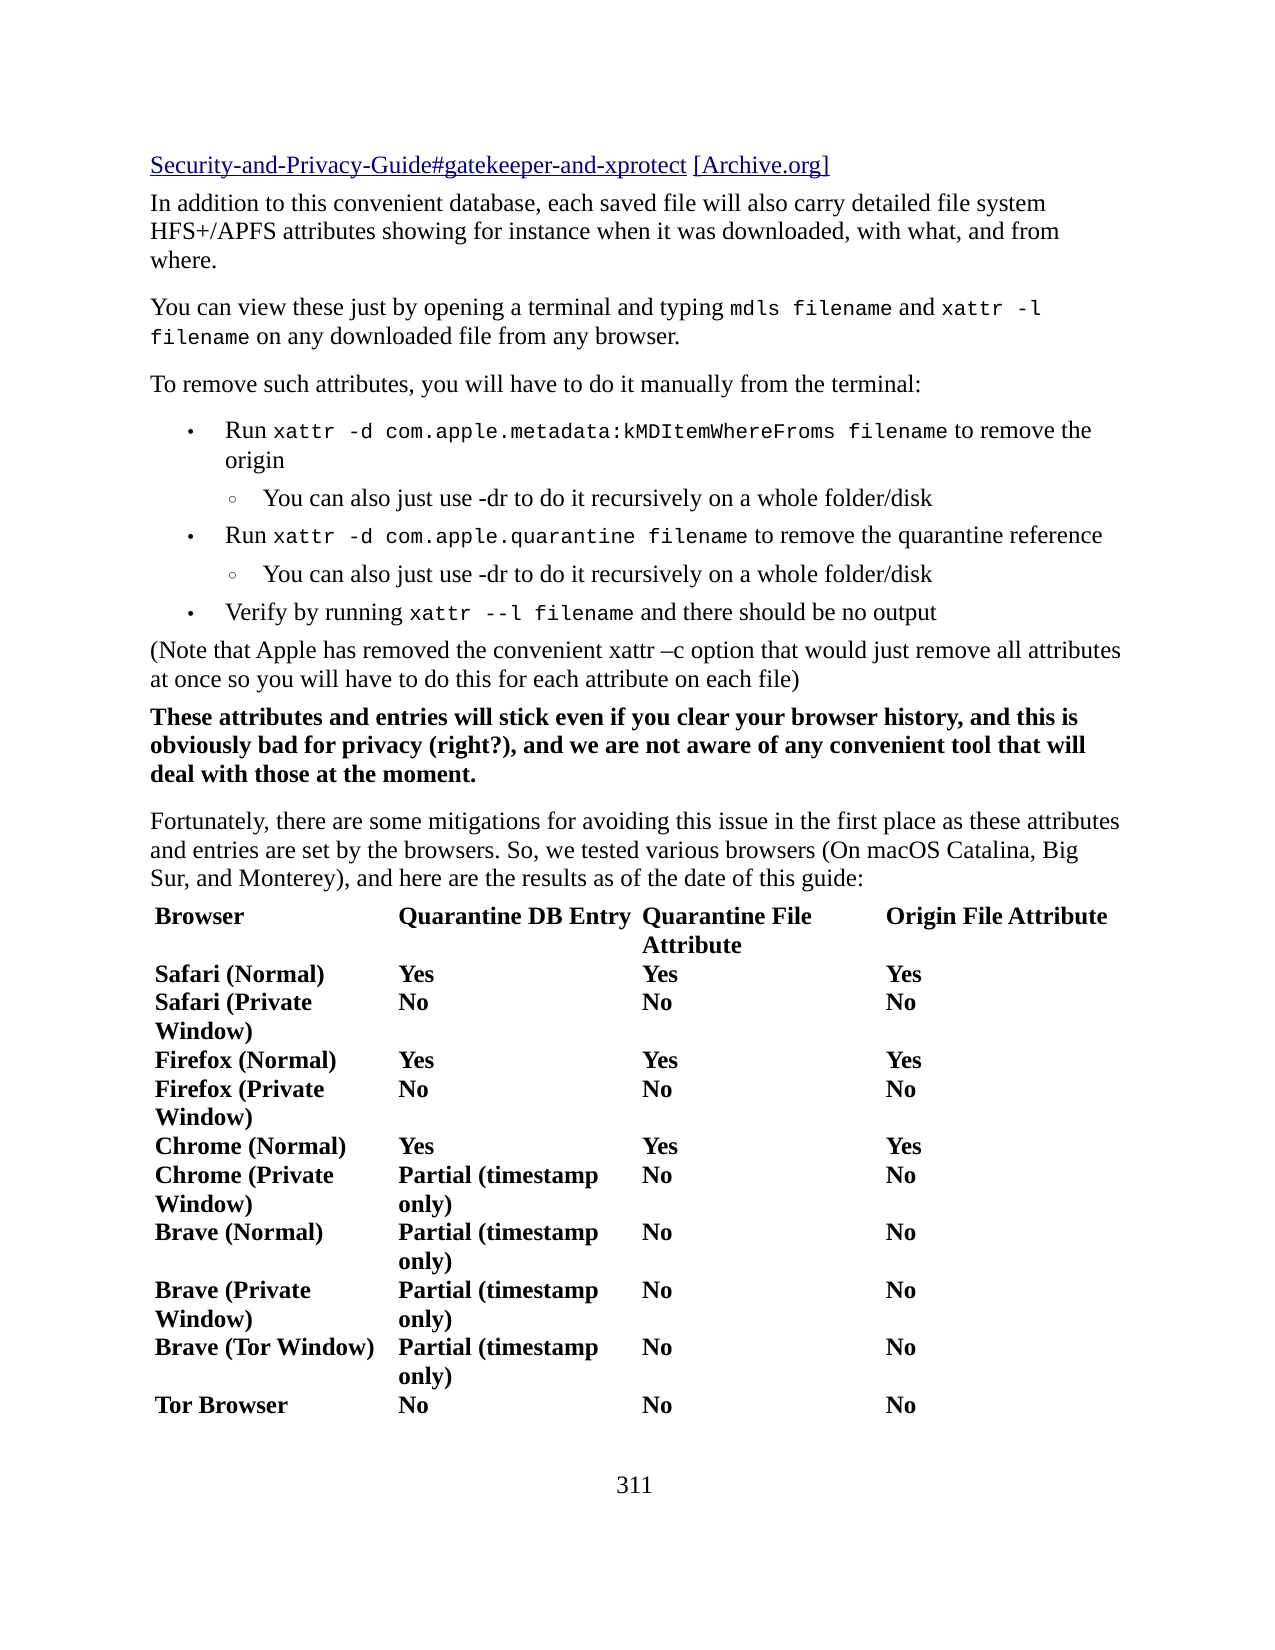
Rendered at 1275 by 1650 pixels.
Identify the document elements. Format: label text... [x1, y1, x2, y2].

table_cell Firefox (Private Window) [150, 1074, 394, 1131]
text These attributes and entries will stick even if you clear your browser history, and this is obviously bad for privacy (right?), and we are not aware of any convenient tool that will deal with those at the moment. [150, 702, 1125, 788]
table_header Quarantine File Attribute [638, 901, 881, 959]
table_cell Safari (Private Window) [150, 988, 394, 1045]
table_cell Yes [638, 1045, 881, 1074]
table_header Origin File Attribute [881, 901, 1125, 959]
table_cell Brave (Normal) [150, 1218, 394, 1275]
table_cell Yes [881, 959, 1125, 987]
table_cell No [881, 988, 1125, 1045]
list Verify by running xattr --l filename and there should be no output [187, 597, 1125, 626]
table_cell Partial (timestamp only) [394, 1218, 637, 1275]
table_cell No [881, 1160, 1125, 1217]
table_cell Firefox (Normal) [150, 1045, 394, 1074]
table_cell Yes [638, 1131, 881, 1160]
table_cell Yes [394, 1131, 637, 1160]
table_cell No [638, 1218, 881, 1275]
table_cell Brave (Tor Window) [150, 1333, 394, 1390]
table_cell Safari (Normal) [150, 959, 394, 987]
list You can also just use -dr to do it recursively on a whole folder/disk [225, 559, 1125, 588]
table_cell No [394, 1074, 637, 1131]
text In addition to this convenient database, each saved file will also carry detailed file system HFS+/APFS attributes showing for instance when it was downloaded, with what, and from where. [150, 188, 1125, 274]
table_cell Yes [881, 1045, 1125, 1074]
table_cell Brave (Private Window) [150, 1275, 394, 1332]
table_cell No [881, 1390, 1125, 1419]
table_cell No [638, 1333, 881, 1390]
text Security-and-Privacy-Guide#gatekeeper-and-xprotect [Archive.org] [150, 150, 1125, 179]
table_cell Yes [881, 1131, 1125, 1160]
table_cell Partial (timestamp only) [394, 1160, 637, 1217]
table_cell Tor Browser [150, 1390, 394, 1419]
table_cell No [638, 988, 881, 1045]
table_cell Partial (timestamp only) [394, 1333, 637, 1390]
table_cell No [881, 1218, 1125, 1275]
table_cell No [638, 1160, 881, 1217]
table_cell Partial (timestamp only) [394, 1275, 637, 1332]
table_cell No [881, 1275, 1125, 1332]
text (Note that Apple has removed the convenient xattr –c option that would just remove all attributes at once so you will have to do this for each attribute on each file) [150, 635, 1125, 693]
table_header Quarantine DB Entry [394, 901, 637, 959]
list Run xattr -d com.apple.metadata:kMDItemWhereFroms filename to remove the origin [187, 416, 1125, 474]
text You can view these just by opening a terminal and typing mdls filename and xattr -l filename on any downloaded file from any browser. [150, 292, 1125, 351]
table_cell No [638, 1390, 881, 1419]
table_header Browser [150, 901, 394, 959]
text Fortunately, there are some mitigations for avoiding this issue in the first place as these attributes and entries are set by the browsers. So, we tested various browsers (On macOS Catalina, Big Sur, and Monterey), and here are the results as of the date of this guide: [150, 806, 1125, 892]
table_cell No [638, 1074, 881, 1131]
table_cell Yes [394, 959, 637, 987]
list You can also just use -dr to do it recursively on a whole folder/disk [225, 483, 1125, 512]
table_cell Yes [638, 959, 881, 987]
text To remove such attributes, you will have to do it manually from the terminal: [150, 369, 1125, 398]
table_cell No [881, 1333, 1125, 1390]
table_cell No [394, 1390, 637, 1419]
list Run xattr -d com.apple.quarantine filename to remove the quarantine reference [187, 521, 1125, 550]
table_cell Yes [394, 1045, 637, 1074]
table_cell No [881, 1074, 1125, 1131]
table_cell Chrome (Private Window) [150, 1160, 394, 1217]
table_cell Chrome (Normal) [150, 1131, 394, 1160]
table_cell No [394, 988, 637, 1045]
table_cell No [638, 1275, 881, 1332]
